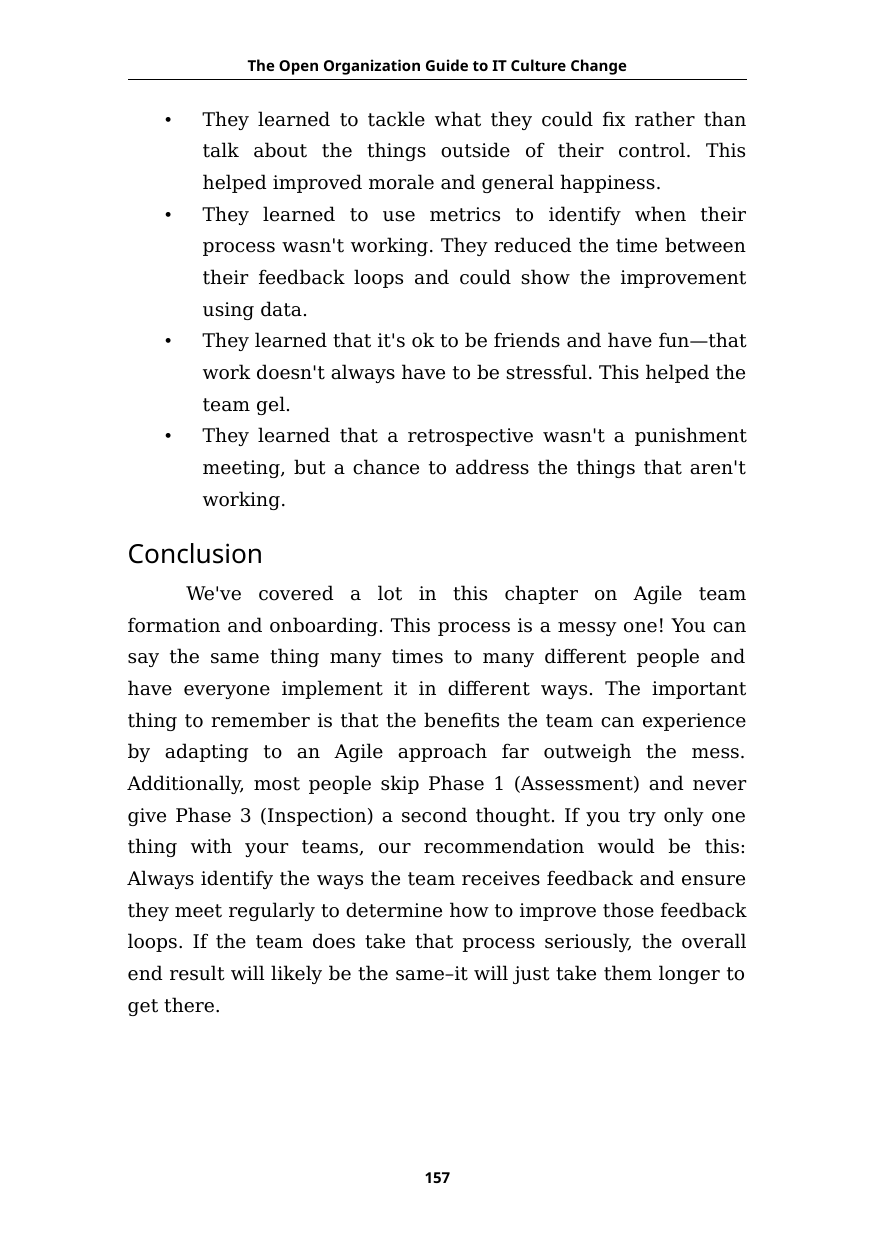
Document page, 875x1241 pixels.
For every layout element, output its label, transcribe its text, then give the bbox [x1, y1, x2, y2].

list They learned that a retrospective wasn't a punishment meeting, but a chance to address the things that aren't working. [165, 425, 747, 511]
list They learned to tackle what they could fix rather than talk about the things outside of their control. This helped improved morale and general happiness. [165, 109, 747, 194]
text We've covered a lot in this chapter on Agile team formation and onboarding. This process is a messy one! You can say the same thing many times to many different people and have everyone implement it in different ways. The important thing to remember is that the benefits the team can experience by adapting to an Agile approach far outweigh the mess. Additionally, most people skip Phase 1 (Assessment) and never give Phase 3 (Inspection) a second thought. If you try only one thing with your teams, our recommendation would be this: Always identify the ways the team receives feedback and ensure they meet regularly to determine how to improve those feedback loops. If the team does take that process seriously, the overall end result will likely be the same–it will just take them longer to get there. [127, 583, 747, 1017]
subtitle Conclusion [127, 535, 747, 571]
list They learned that it's ok to be friends and have fun—that work doesn't always have to be stressful. This helped the team gel. [165, 330, 747, 416]
list They learned to use metrics to identify when their process wasn't working. They reduced the time between their feedback loops and could show the improvement using data. [165, 204, 747, 321]
